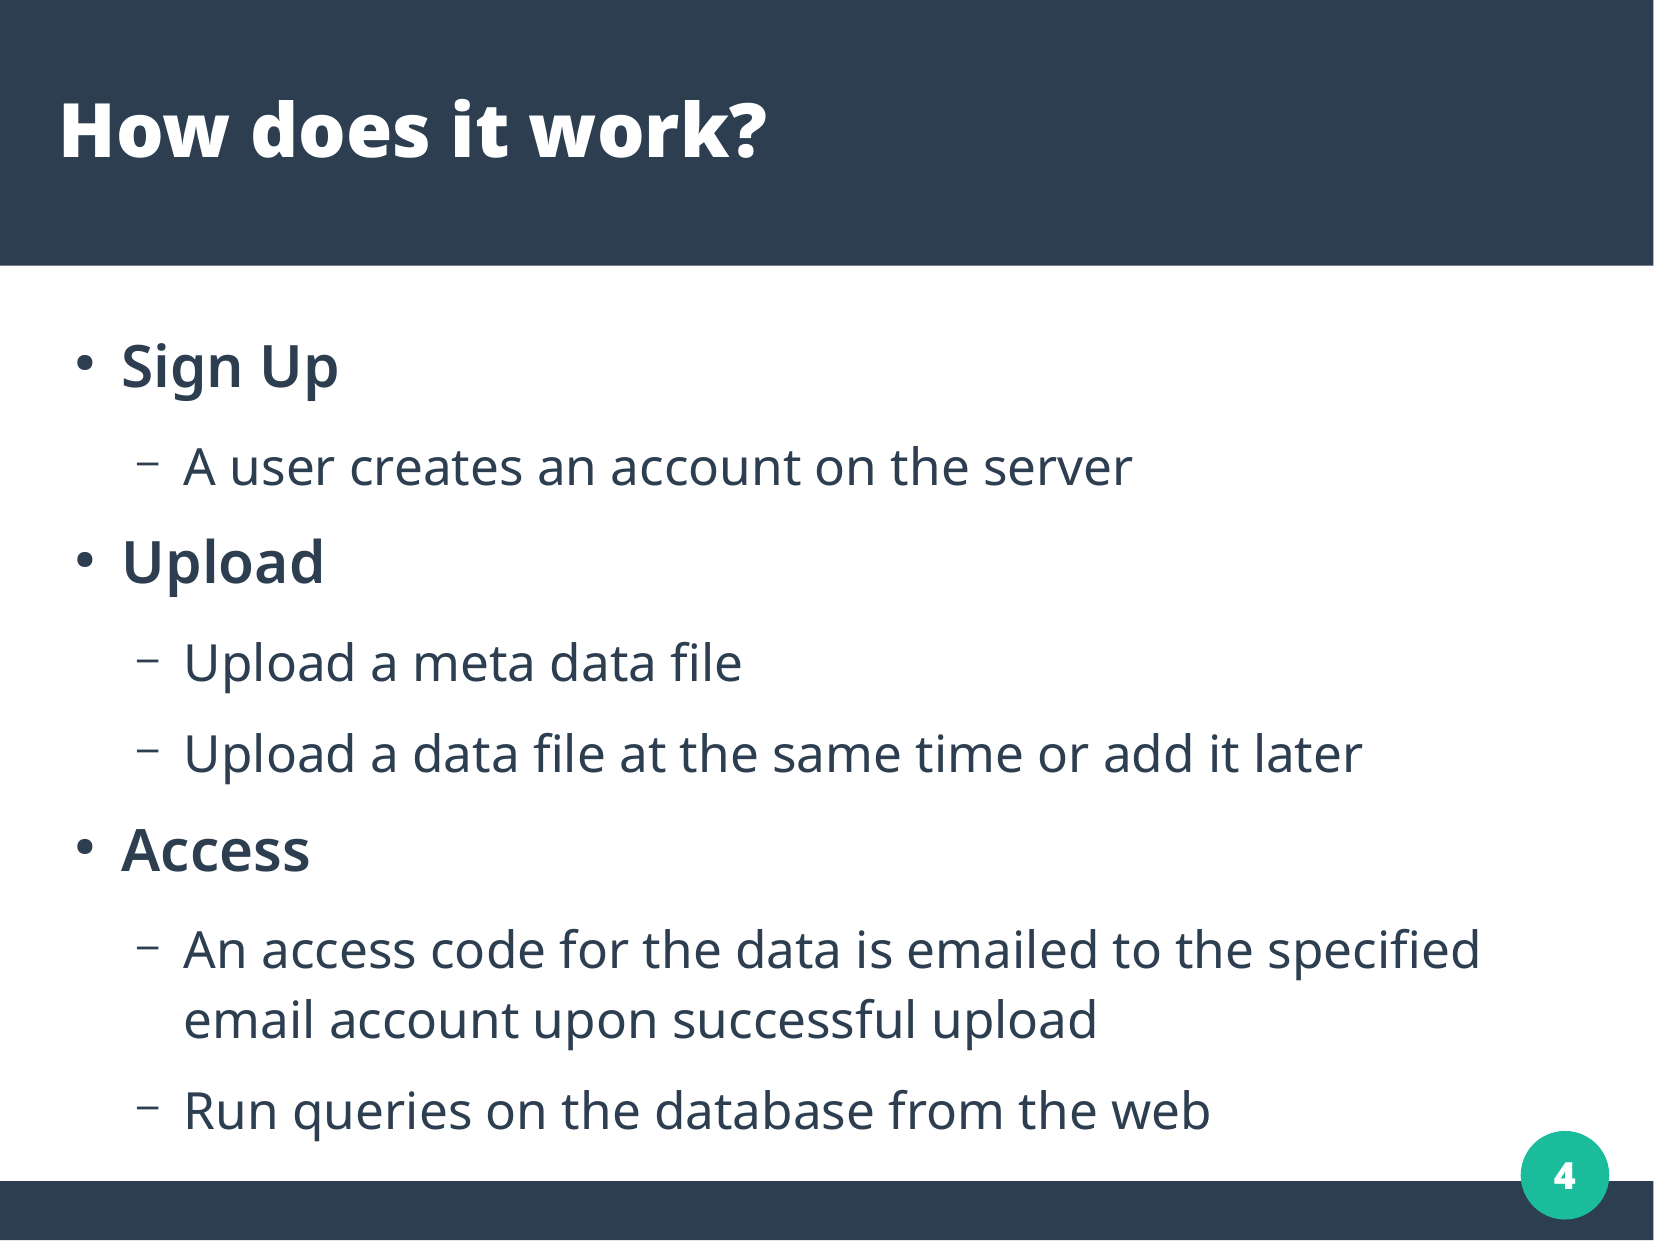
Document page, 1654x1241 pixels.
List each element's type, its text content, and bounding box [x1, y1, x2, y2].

list Sign Up A user creates an account on the server Upload Upload a meta data file Upload a data file at the same time or add it later Access An access code for the data is emailed to the specified email account upon successful upload Run queries on the database from the web [59, 324, 1595, 1152]
title How does it work? [59, 49, 1595, 207]
